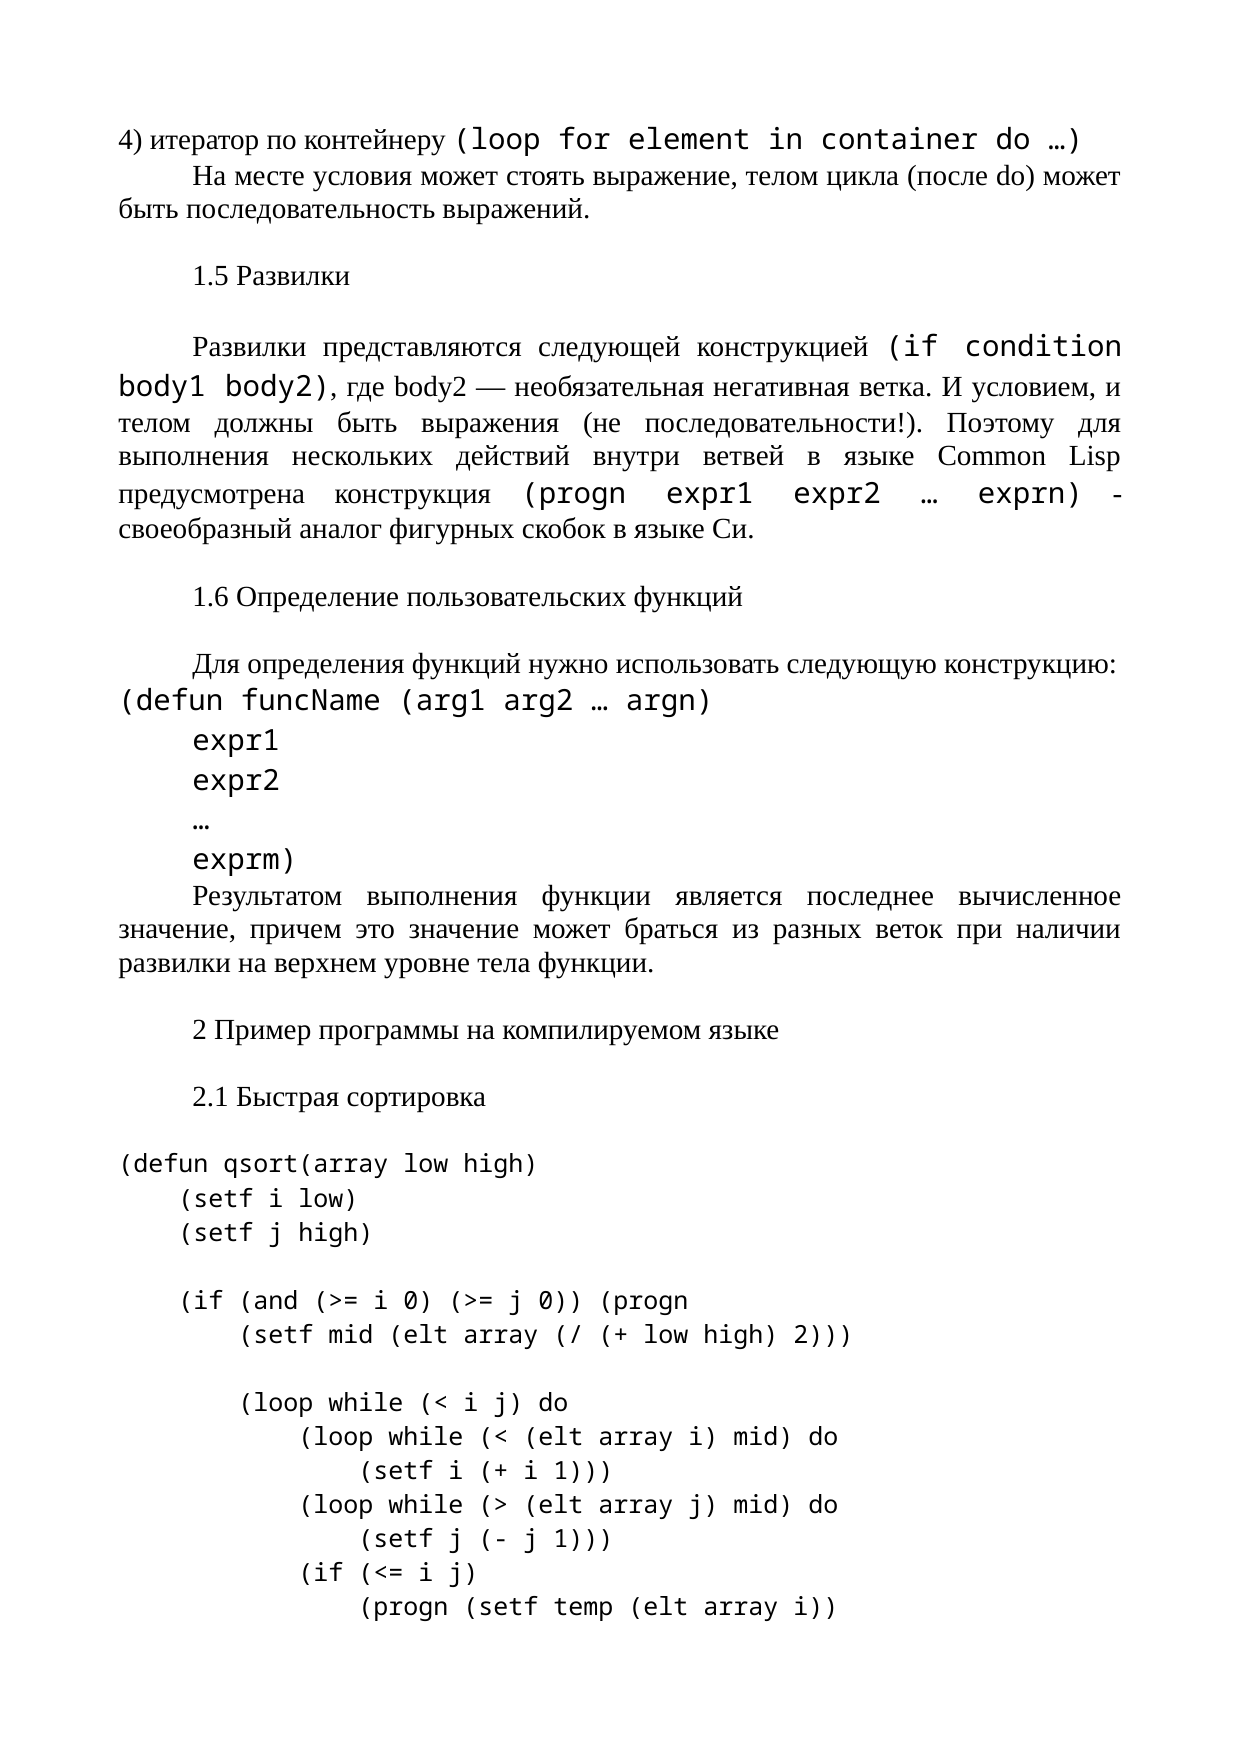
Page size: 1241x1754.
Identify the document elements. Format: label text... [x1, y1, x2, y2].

text (progn (setf temp (elt array i)) [118, 1589, 1122, 1623]
text (setf i (+ i 1))) [118, 1453, 1122, 1487]
text (setf j high) [118, 1214, 1122, 1248]
text На месте условия может стоять выражение, телом цикла (после do) может быть последовательность выражений. [118, 158, 1122, 225]
text (defun funcName (arg1 arg2 … argn) [118, 679, 1122, 719]
text (setf mid (elt array (/ (+ low high) 2))) [118, 1316, 1122, 1351]
subtitle 1.5 Развилки [118, 258, 1122, 292]
text expr1 [118, 719, 1122, 759]
text (loop while (< i j) do [118, 1384, 1122, 1419]
text (setf i low) [118, 1180, 1122, 1214]
text (loop while (> (elt array j) mid) do [118, 1487, 1122, 1521]
text exprm) [118, 838, 1122, 878]
text (if (<= i j) [118, 1555, 1122, 1589]
text Для определения функций нужно использовать следующую конструкцию: [118, 646, 1122, 679]
text (if (and (>= i 0) (>= j 0)) (progn [118, 1282, 1122, 1316]
text (loop while (< (elt array i) mid) do [118, 1419, 1122, 1453]
text Развилки представляются следующей конструкцией (if condition body1 body2), где body2 — необязательная негативная ветка. И условием, и телом должны быть выражения (не последовательности!). Поэтому для выполнения нескольких действий внутри ветвей в языке Common Lisp предусмотрена конструкция (progn expr1 expr2 … exprn) - своеобразный аналог фигурных скобок в языке Си. [118, 326, 1122, 545]
text Результатом выполнения функции является последнее вычисленное значение, причем это значение может браться из разных веток при наличии развилки на верхнем уровне тела функции. [118, 878, 1122, 978]
text (setf j (- j 1))) [118, 1521, 1122, 1555]
subtitle 1.6 Определение пользовательских функций [118, 579, 1122, 612]
text … [118, 798, 1122, 838]
text expr2 [118, 759, 1122, 798]
text (defun qsort(array low high) [118, 1146, 1122, 1180]
subtitle 2 Пример программы на компилируемом языке [118, 1012, 1122, 1046]
subtitle 2.1 Быстрая сортировка [118, 1079, 1122, 1113]
text 4) итератор по контейнеру (loop for element in container do …) [118, 118, 1122, 158]
